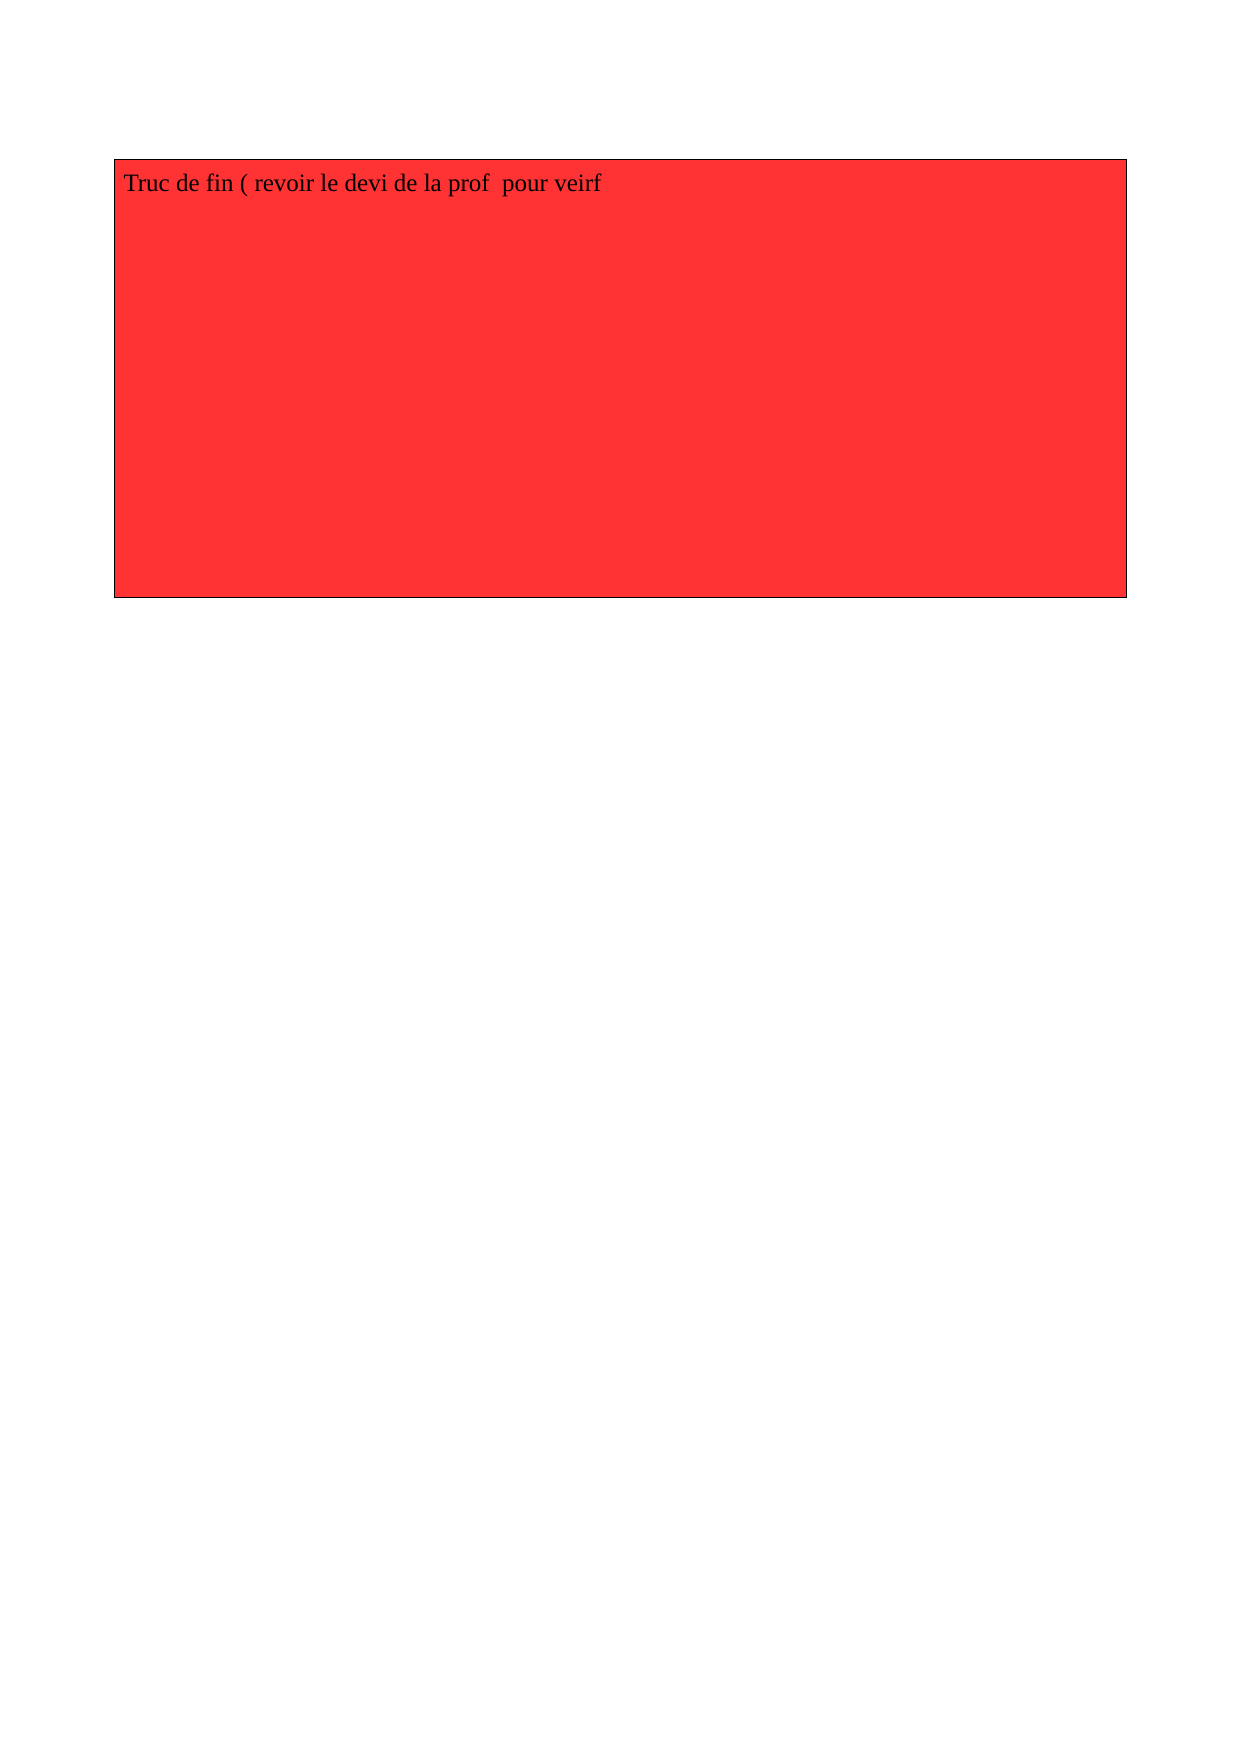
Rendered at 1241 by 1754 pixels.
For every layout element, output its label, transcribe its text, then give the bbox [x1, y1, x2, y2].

text Truc de fin ( revoir le devi de la prof pour veirf [123, 168, 1117, 196]
